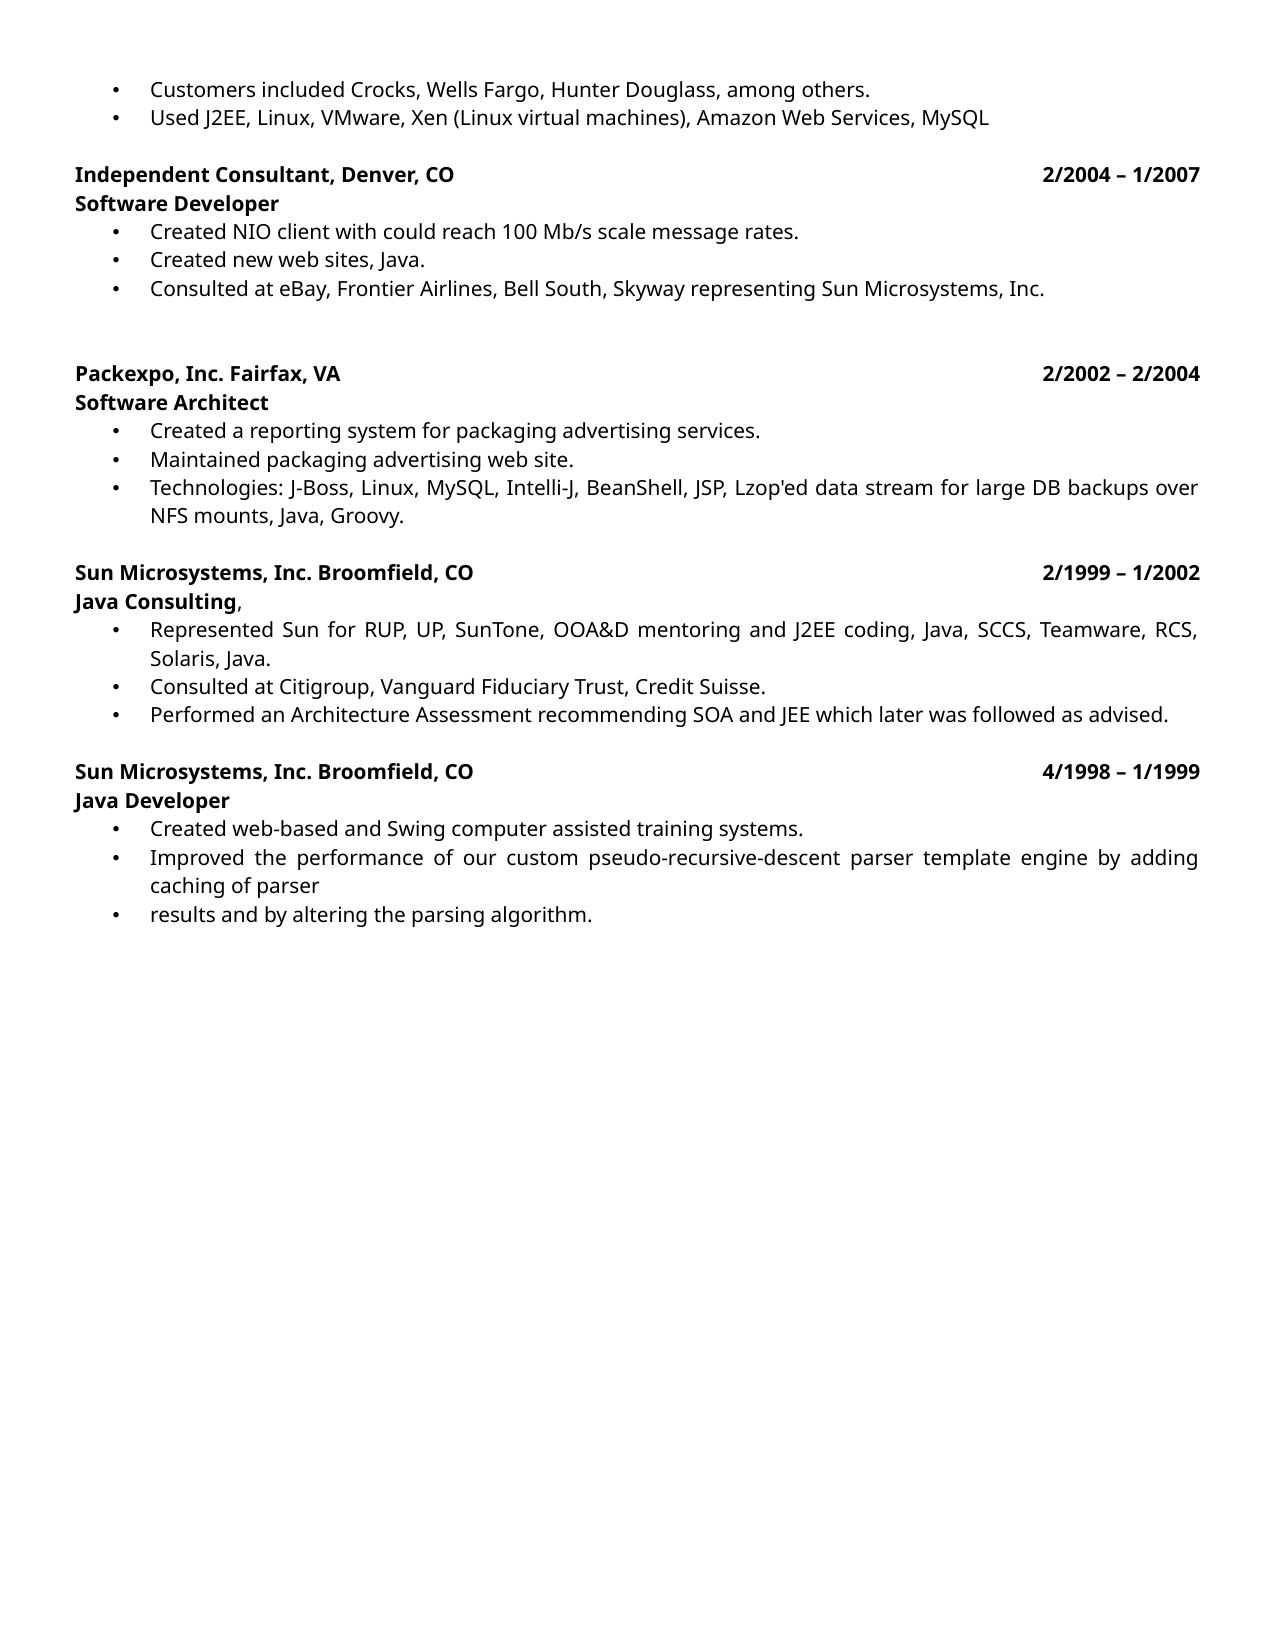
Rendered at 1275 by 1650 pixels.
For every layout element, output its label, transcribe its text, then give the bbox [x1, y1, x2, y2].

text Packexpo, Inc. Fairfax, VA [75, 359, 622, 388]
list Consulted at Citigroup, Vanguard Fiduciary Trust, Credit Suisse. [112, 672, 1200, 701]
text 2/2004 – 1/2007 [652, 160, 1200, 189]
text 2/1999 – 1/2002 [652, 558, 1200, 587]
list Improved the performance of our custom pseudo-recursive-descent parser template engine by adding caching of parser [112, 843, 1200, 900]
list Customers included Crocks, Wells Fargo, Hunter Douglass, among others. [112, 75, 1200, 103]
text Sun Microsystems, Inc. Broomfield, CO [75, 757, 622, 786]
text Java Developer [75, 786, 1200, 814]
text Software Architect [75, 388, 1200, 416]
list Consulted at eBay, Frontier Airlines, Bell South, Skyway representing Sun Microsystems, Inc. [112, 274, 1200, 302]
list Created web-based and Swing computer assisted training systems. [112, 814, 1200, 843]
text Sun Microsystems, Inc. Broomfield, CO [75, 558, 622, 587]
list Created new web sites, Java. [112, 246, 1200, 274]
list Represented Sun for RUP, UP, SunTone, OOA&D mentoring and J2EE coding, Java, SCCS, Teamware, RCS, Solaris, Java. [112, 615, 1200, 672]
text Independent Consultant, Denver, CO [75, 160, 622, 189]
text Software Developer [75, 189, 1200, 217]
list results and by altering the parsing algorithm. [112, 900, 1200, 928]
list Technologies: J-Boss, Linux, MySQL, Intelli-J, BeanShell, JSP, Lzop'ed data stream for large DB backups over NFS mounts, Java, Groovy. [112, 473, 1200, 530]
list Maintained packaging advertising web site. [112, 445, 1200, 473]
list Created NIO client with could reach 100 Mb/s scale message rates. [112, 217, 1200, 246]
list Created a reporting system for packaging advertising services. [112, 416, 1200, 445]
list Used J2EE, Linux, VMware, Xen (Linux virtual machines), Amazon Web Services, MySQL [112, 103, 1200, 132]
text Java Consulting, [75, 587, 1200, 615]
list Performed an Architecture Assessment recommending SOA and JEE which later was followed as advised. [112, 701, 1200, 729]
text 2/2002 – 2/2004 [652, 359, 1200, 388]
text 4/1998 – 1/1999 [652, 757, 1200, 786]
